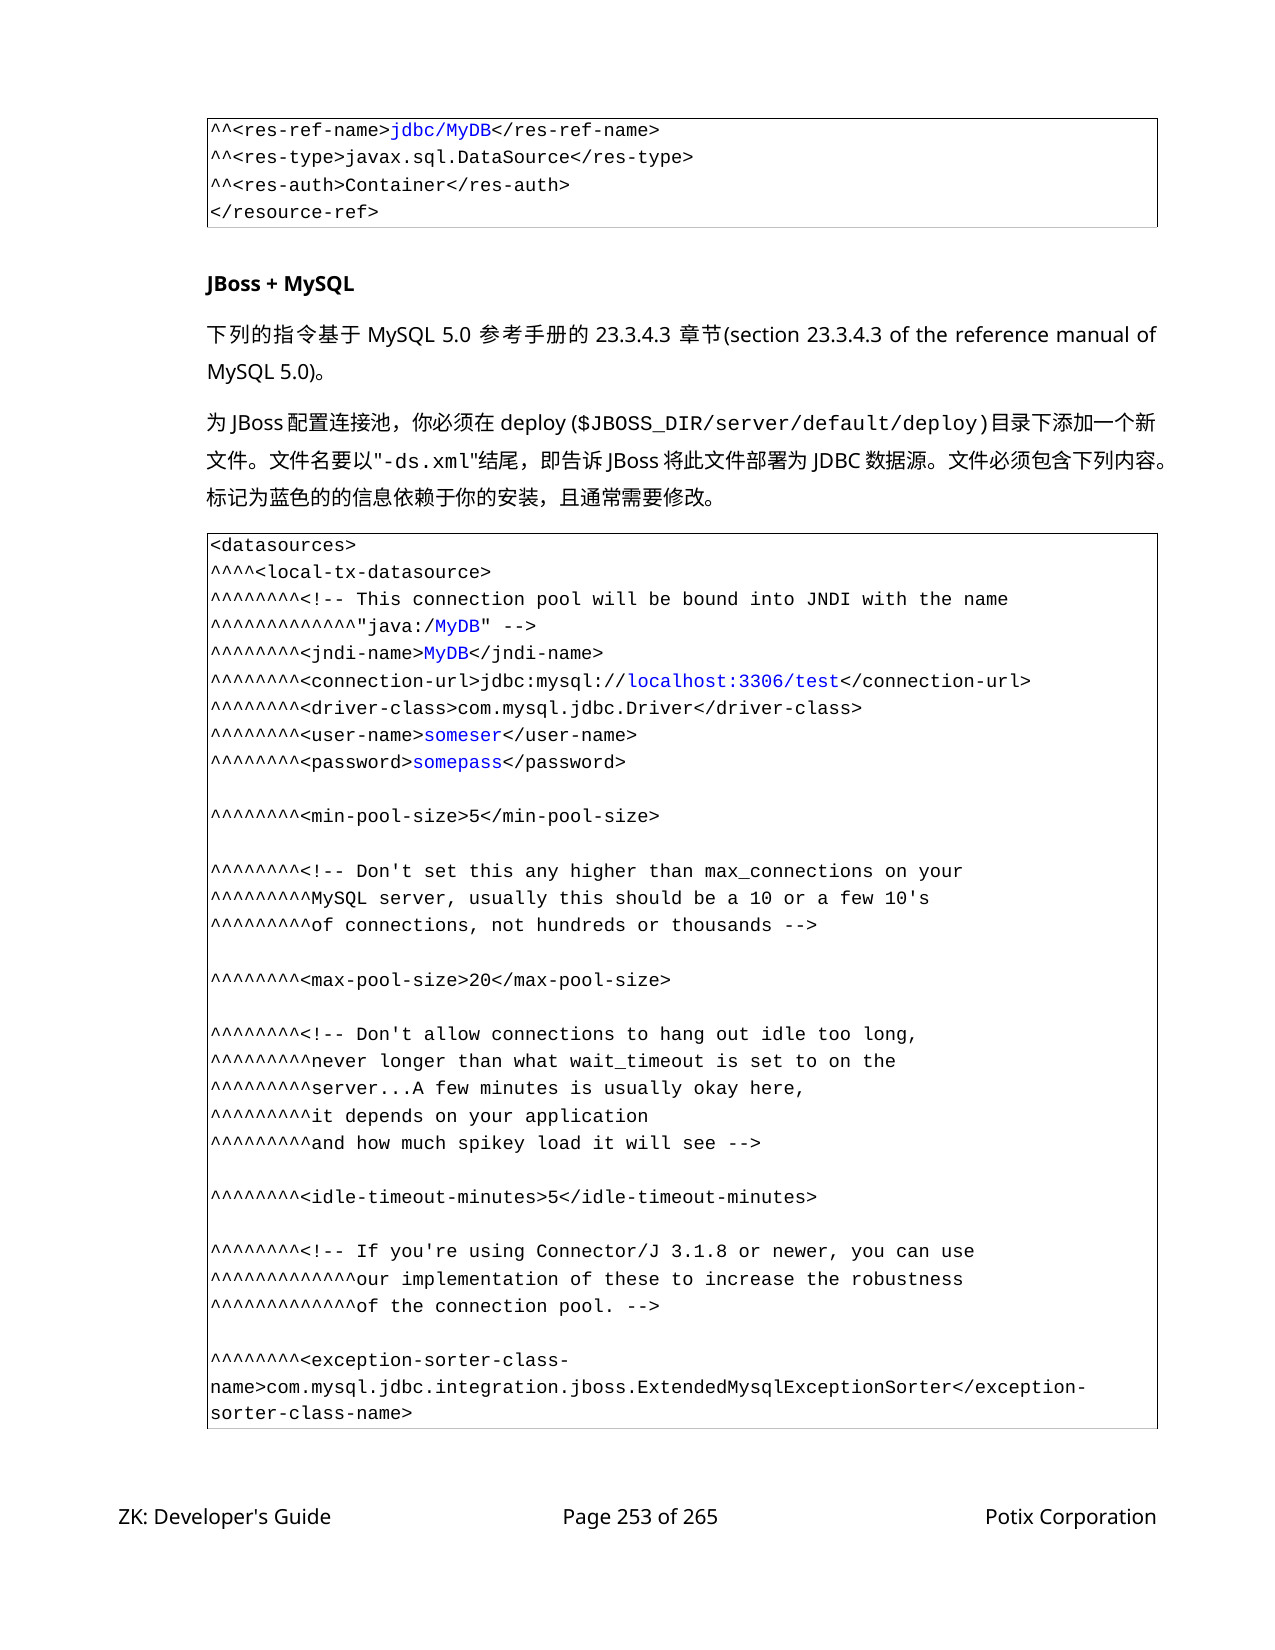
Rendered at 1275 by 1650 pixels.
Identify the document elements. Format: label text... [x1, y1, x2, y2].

text ^^^^^^^^<jndi-name>MyDB</jndi-name> [208, 641, 1157, 666]
text ^^^^^^^^<password>somepass</password> [208, 750, 1157, 774]
text ^^^^^^^^<min-pool-size>5</min-pool-size> [208, 804, 1157, 829]
text ^^^^^^^^^^^^^our implementation of these to increase the robustness [208, 1267, 1157, 1291]
text ^^^^^^^^<!-- Don't allow connections to hang out idle too long, [208, 1022, 1157, 1046]
text <datasources> [208, 534, 1157, 557]
text ^^^^<local-tx-datasource> [208, 560, 1157, 584]
text ^^^^^^^^<!-- Don't set this any higher than max_connections on your [208, 859, 1157, 883]
text ^^^^^^^^^MySQL server, usually this should be a 10 or a few 10's [208, 886, 1157, 910]
text ^^^^^^^^<connection-url>jdbc:mysql://localhost:3306/test</connection-url> [208, 668, 1157, 693]
text ^^<res-type>javax.sql.DataSource</res-type> [208, 145, 1157, 169]
text ^^^^^^^^^and how much spikey load it will see --> [208, 1131, 1157, 1155]
text </resource-ref> [208, 200, 1157, 227]
text ^^^^^^^^<exception-sorter-class-name>com.mysql.jdbc.integration.jboss.ExtendedMysqlExceptionSorter</exception-sorter-class-name> [208, 1348, 1157, 1428]
text ^^^^^^^^^^^^^of the connection pool. --> [208, 1294, 1157, 1318]
text ^^<res-ref-name>jdbc/MyDB</res-ref-name> [208, 119, 1157, 142]
text ^^^^^^^^<!-- This connection pool will be bound into JNDI with the name [208, 587, 1157, 611]
text ^^^^^^^^<user-name>someser</user-name> [208, 723, 1157, 747]
text ^^^^^^^^<max-pool-size>20</max-pool-size> [208, 967, 1157, 992]
text ^^^^^^^^^it depends on your application [208, 1103, 1157, 1128]
text ^^^^^^^^^server...A few minutes is usually okay here, [208, 1076, 1157, 1101]
text 为JBoss配置连接池，你必须在deploy ($JBOSS_DIR/server/default/deploy)目录下添加一个新文件。文件名要以"-ds.xml"结尾，即告诉JBoss将此文件部署为JDBC数据源。文件必须包含下列内容。标记为蓝色的的信息依赖于你的安装，且通常需要修改。 [207, 406, 1157, 512]
text ^^<res-auth>Container</res-auth> [208, 172, 1157, 197]
subtitle JBoss + MySQL [207, 269, 1157, 298]
text ^^^^^^^^<driver-class>com.mysql.jdbc.Driver</driver-class> [208, 696, 1157, 720]
text 下列的指令基于MySQL 5.0 参考手册的23.3.4.3 章节(section 23.3.4.3 of the reference manual of MySQL 5.0)。 [207, 318, 1157, 386]
text ^^^^^^^^^of connections, not hundreds or thousands --> [208, 913, 1157, 937]
text ^^^^^^^^<idle-timeout-minutes>5</idle-timeout-minutes> [208, 1185, 1157, 1209]
text ^^^^^^^^^never longer than what wait_timeout is set to on the [208, 1049, 1157, 1073]
text ^^^^^^^^<!-- If you're using Connector/J 3.1.8 or newer, you can use [208, 1239, 1157, 1264]
text ^^^^^^^^^^^^^"java:/MyDB" --> [208, 614, 1157, 638]
